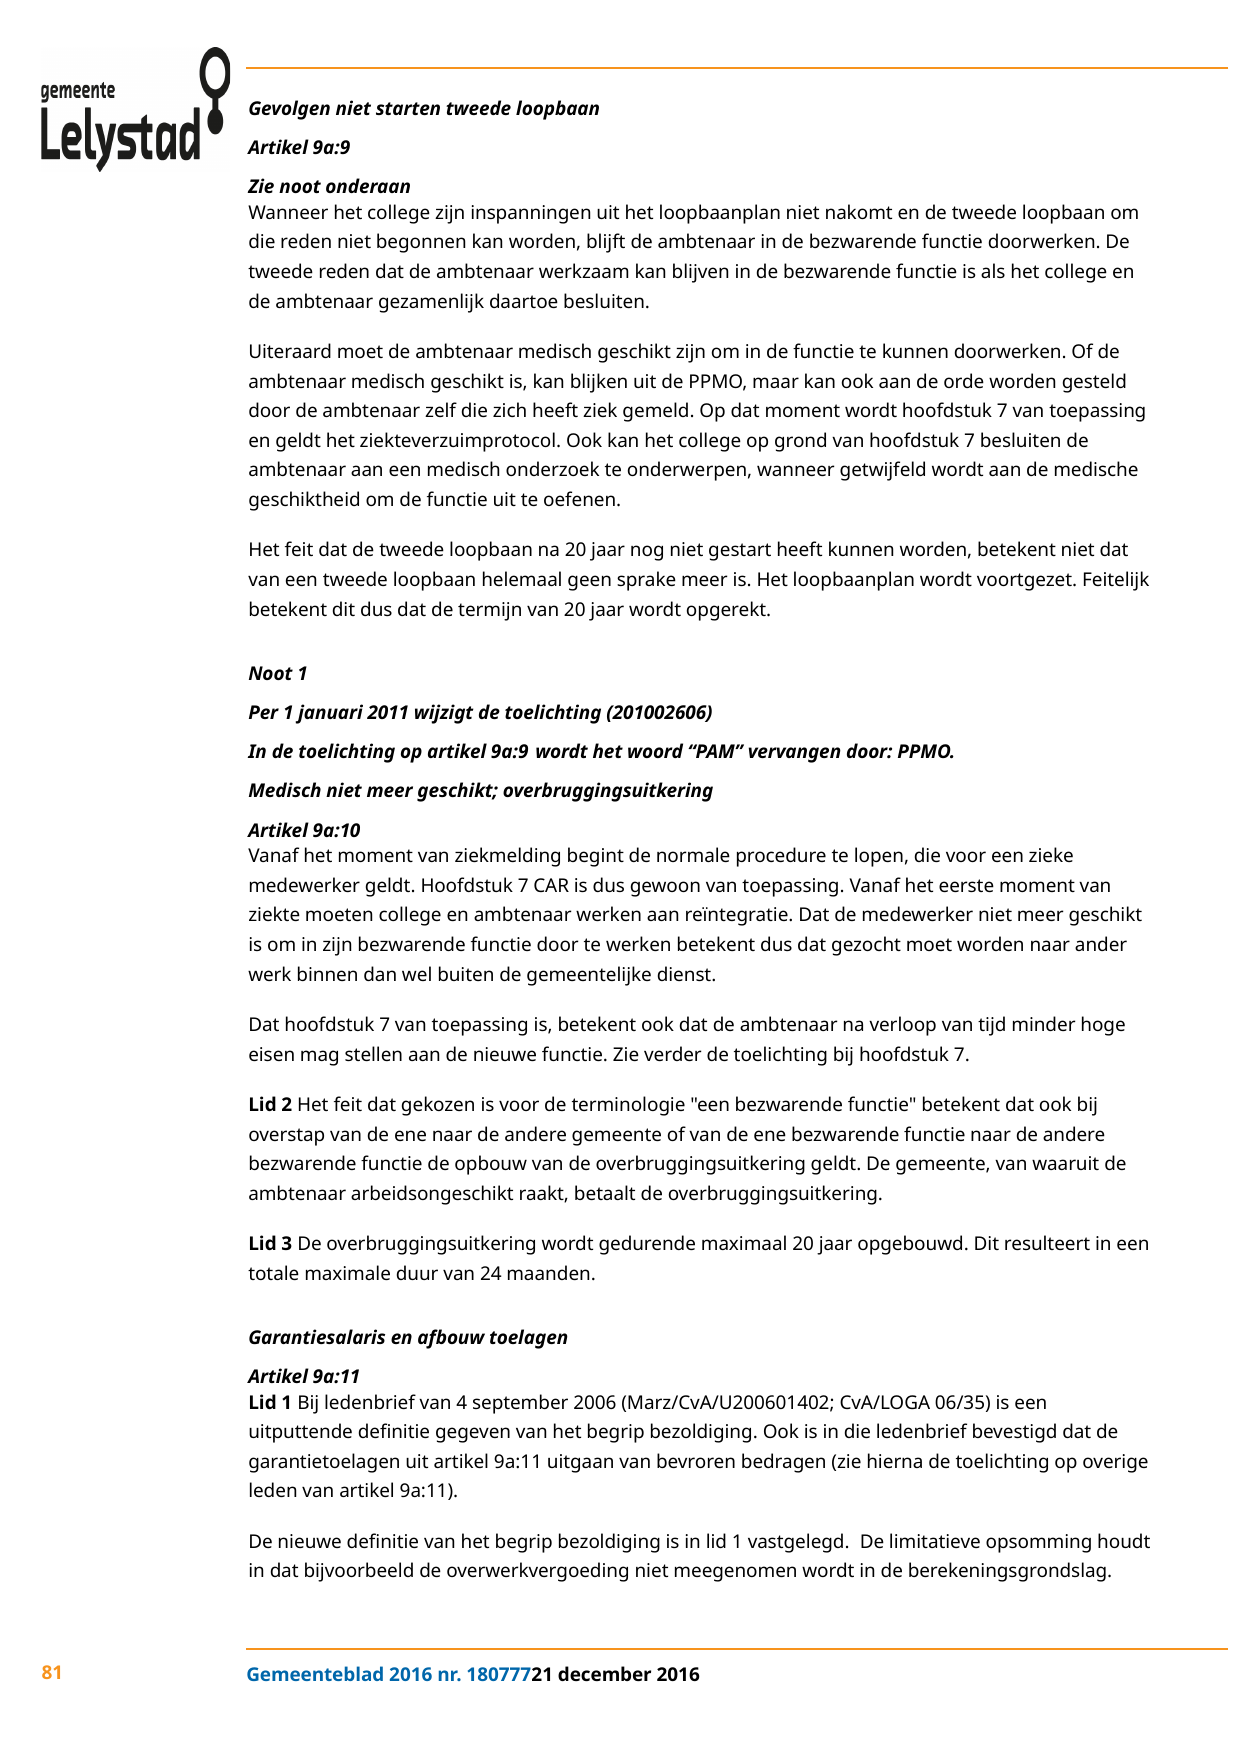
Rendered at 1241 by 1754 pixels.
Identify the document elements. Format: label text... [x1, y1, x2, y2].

text Lid 2 Het feit dat gekozen is voor de terminologie "een bezwarende functie" betekent dat ook bij overstap van de ene naar de andere gemeente of van de ene bezwarende functie naar de andere bezwarende functie de opbouw van de overbruggingsuitkering geldt. De gemeente, van waaruit de ambtenaar arbeidsongeschikt raakt, betaalt de overbruggingsuitkering. [248, 1091, 1152, 1206]
text Medisch niet meer geschikt; overbruggingsuitkering [248, 777, 1152, 803]
text Dat hoofdstuk 7 van toepassing is, betekent ook dat de ambtenaar na verloop van tijd minder hoge eisen mag stellen aan de nieuwe functie. Zie verder de toelichting bij hoofdstuk 7. [248, 1011, 1152, 1067]
text De nieuwe definitie van het begrip bezoldiging is in lid 1 vastgelegd. De limitatieve opsomming houdt in dat bijvoorbeeld de overwerkvergoeding niet meegenomen wordt in de berekeningsgrondslag. [248, 1528, 1152, 1583]
text Per 1 januari 2011 wijzigt de toelichting (201002606) [248, 699, 1152, 725]
text Artikel 9a:9 [248, 134, 1152, 160]
picture [41, 47, 231, 172]
text Gevolgen niet starten tweede loopbaan [248, 95, 1152, 121]
text Artikel 9a:10 [248, 817, 1152, 842]
text Uiteraard moet de ambtenaar medisch geschikt zijn om in de functie te kunnen doorwerken. Of de ambtenaar medisch geschikt is, kan blijken uit de PPMO, maar kan ook aan de orde worden gesteld door de ambtenaar zelf die zich heeft ziek gemeld. Op dat moment wordt hoofdstuk 7 van toepassing en geldt het ziekteverzuimprotocol. Ook kan het college op grond van hoofdstuk 7 besluiten de ambtenaar aan een medisch onderzoek te onderwerpen, wanneer getwijfeld wordt aan de medische geschiktheid om de functie uit te oefenen. [248, 338, 1152, 512]
text Artikel 9a:11 [248, 1363, 1152, 1389]
text In de toelichting op artikel 9a:9 wordt het woord “PAM” vervangen door: PPMO. [248, 738, 1152, 764]
text Lid 3 De overbruggingsuitkering wordt gedurende maximaal 20 jaar opgebouwd. Dit resulteert in een totale maximale duur van 24 maanden. [248, 1230, 1152, 1286]
text Wanneer het college zijn inspanningen uit het loopbaanplan niet nakomt en de tweede loopbaan om die reden niet begonnen kan worden, blijft de ambtenaar in de bezwarende functie doorwerken. De tweede reden dat de ambtenaar werkzaam kan blijven in de bezwarende functie is als het college en de ambtenaar gezamenlijk daartoe besluiten. [248, 199, 1152, 313]
text Noot 1 [248, 660, 1152, 685]
text Het feit dat de tweede loopbaan na 20 jaar nog niet gestart heeft kunnen worden, betekent niet dat van een tweede loopbaan helemaal geen sprake meer is. Het loopbaanplan wordt voortgezet. Feitelijk betekent dit dus dat de termijn van 20 jaar wordt opgerekt. [248, 537, 1152, 621]
text Lid 1 Bij ledenbrief van 4 september 2006 (Marz/CvA/U200601402; CvA/LOGA 06/35) is een uitputtende definitie gegeven van het begrip bezoldiging. Ook is in die ledenbrief bevestigd dat de garantietoelagen uit artikel 9a:11 uitgaan van bevroren bedragen (zie hierna de toelichting op overige leden van artikel 9a:11). [248, 1389, 1152, 1503]
text Garantiesalaris en afbouw toelagen [248, 1324, 1152, 1350]
text Vanaf het moment van ziekmelding begint de normale procedure te lopen, die voor een zieke medewerker geldt. Hoofdstuk 7 CAR is dus gewoon van toepassing. Vanaf het eerste moment van ziekte moeten college en ambtenaar werken aan reïntegratie. Dat de medewerker niet meer geschikt is om in zijn bezwarende functie door te werken betekent dus dat gezocht moet worden naar ander werk binnen dan wel buiten de gemeentelijke dienst. [248, 842, 1152, 987]
text Zie noot onderaan [248, 173, 1152, 199]
